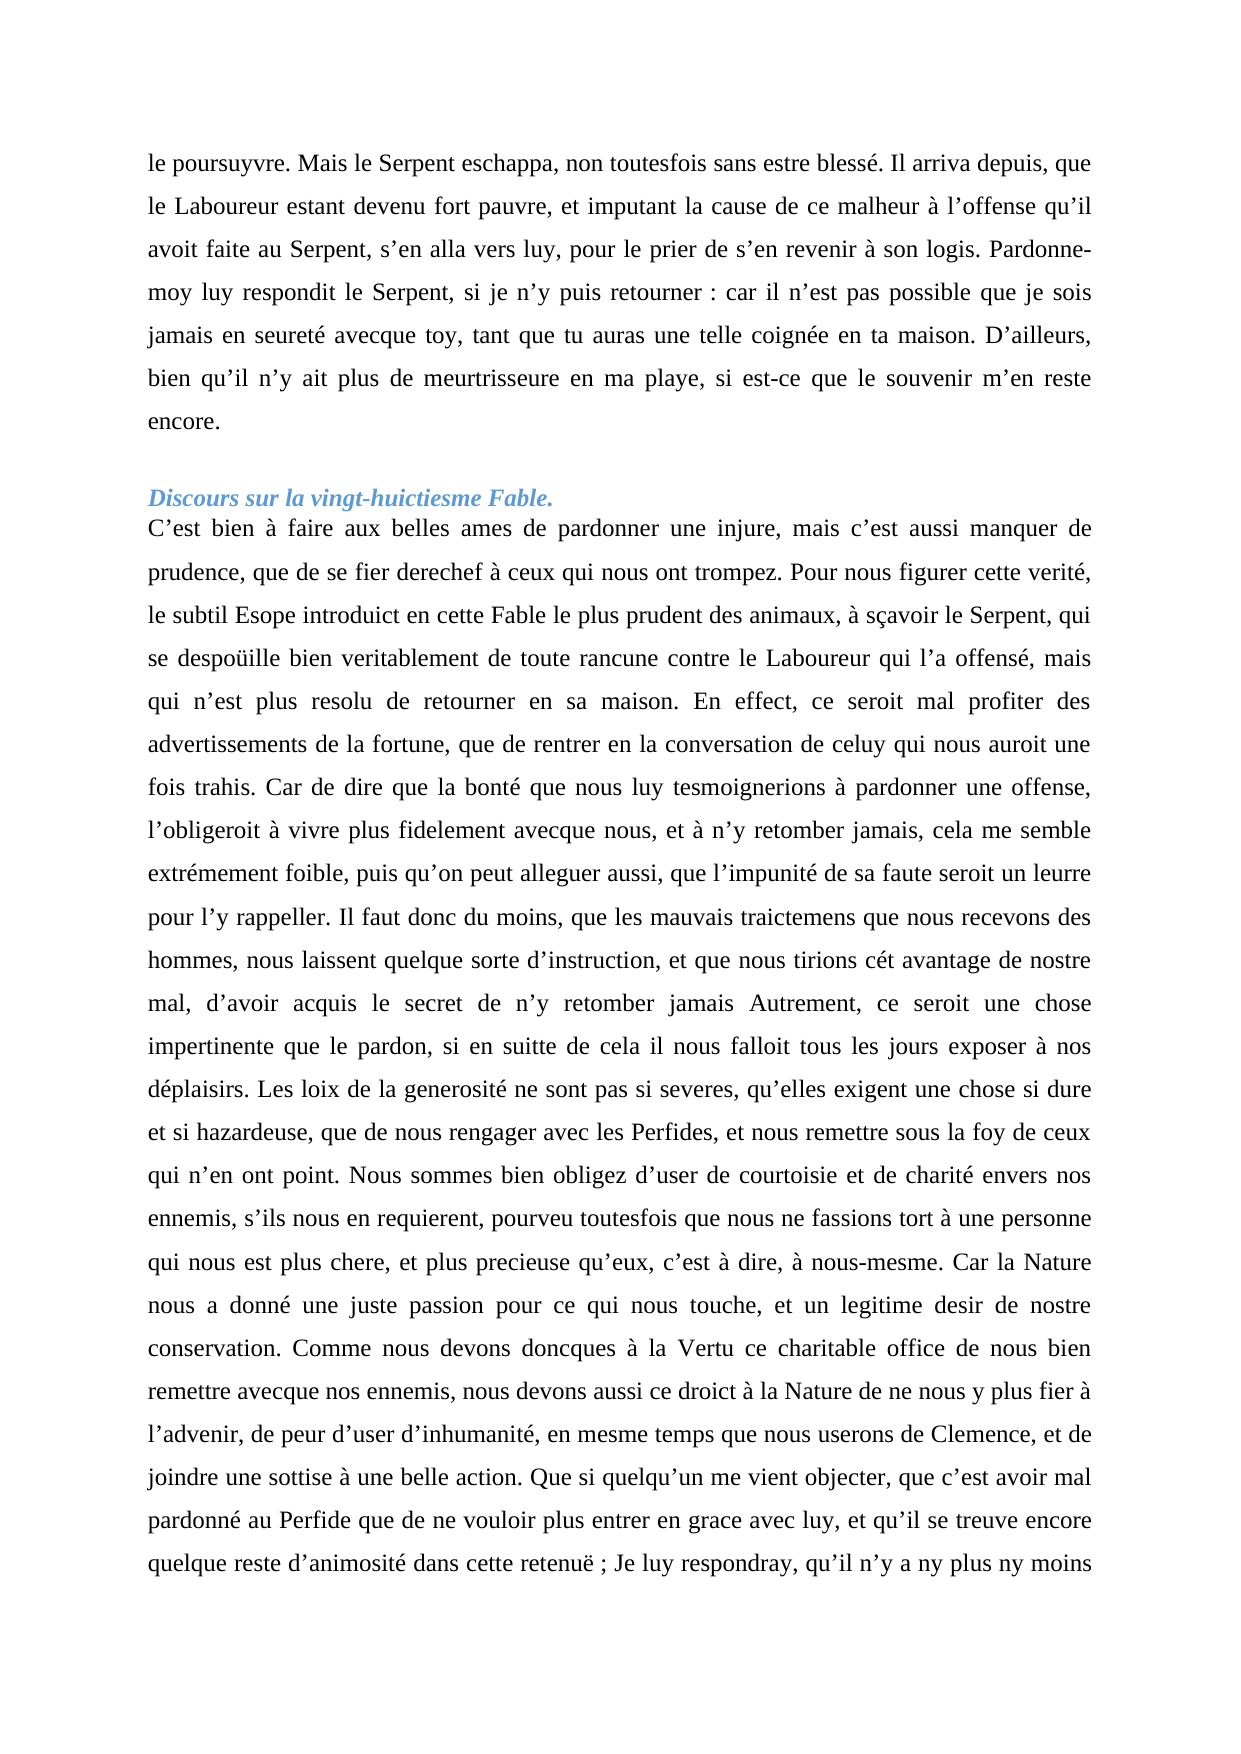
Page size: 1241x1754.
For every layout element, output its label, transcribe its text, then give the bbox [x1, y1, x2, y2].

subtitle Discours sur la vingt-huictiesme Fable. [148, 483, 1093, 512]
text le poursuyvre. Mais le Serpent eschappa, non toutesfois sans estre blessé. Il arriva depuis, que le Laboureur estant devenu fort pauvre, et imputant la cause de ce malheur à l’offense qu’il avoit faite au Serpent, s’en alla vers luy, pour le prier de s’en revenir à son logis. Pardonne-moy luy respondit le Serpent, si je n’y puis retourner : car il n’est pas possible que je sois jamais en seureté avecque toy, tant que tu auras une telle coignée en ta maison. D’ailleurs, bien qu’il n’y ait plus de meurtrisseure en ma playe, si est-ce que le souvenir m’en reste encore. [148, 148, 1093, 435]
text C’est bien à faire aux belles ames de pardonner une injure, mais c’est aussi manquer de prudence, que de se fier derechef à ceux qui nous ont trompez. Pour nous figurer cette verité, le subtil Esope introduict en cette Fable le plus prudent des animaux, à sçavoir le Serpent, qui se despoüille bien veritablement de toute rancune contre le Laboureur qui l’a offensé, mais qui n’est plus resolu de retourner en sa maison. En effect, ce seroit mal profiter des advertissements de la fortune, que de rentrer en la conversation de celuy qui nous auroit une fois trahis. Car de dire que la bonté que nous luy tesmoignerions à pardonner une offense, l’obligeroit à vivre plus fidelement avecque nous, et à n’y retomber jamais, cela me semble extrémement foible, puis qu’on peut alleguer aussi, que l’impunité de sa faute seroit un leurre pour l’y rappeller. Il faut donc du moins, que les mauvais traictemens que nous recevons des hommes, nous laissent quelque sorte d’instruction, et que nous tirions cét avantage de nostre mal, d’avoir acquis le secret de n’y retomber jamais Autrement, ce seroit une chose impertinente que le pardon, si en suitte de cela il nous falloit tous les jours exposer à nos déplaisirs. Les loix de la generosité ne sont pas si severes, qu’elles exigent une chose si dure et si hazardeuse, que de nous rengager avec les Perfides, et nous remettre sous la foy de ceux qui n’en ont point. Nous sommes bien obligez d’user de courtoisie et de charité envers nos ennemis, s’ils nous en requierent, pourveu toutesfois que nous ne fassions tort à une personne qui nous est plus chere, et plus precieuse qu’eux, c’est à dire, à nous-mesme. Car la Nature nous a donné une juste passion pour ce qui nous touche, et un legitime desir de nostre conservation. Comme nous devons doncques à la Vertu ce charitable office de nous bien remettre avecque nos ennemis, nous devons aussi ce droict à la Nature de ne nous y plus fier à l’advenir, de peur d’user d’inhumanité, en mesme temps que nous userons de Clemence, et de joindre une sottise à une belle action. Que si quelqu’un me vient objecter, que c’est avoir mal pardonné au Perfide que de ne vouloir plus entrer en grace avec luy, et qu’il se treuve encore quelque reste d’animosité dans cette retenuë ; Je luy respondray, qu’il n’y a ny plus ny moins [148, 513, 1093, 1577]
